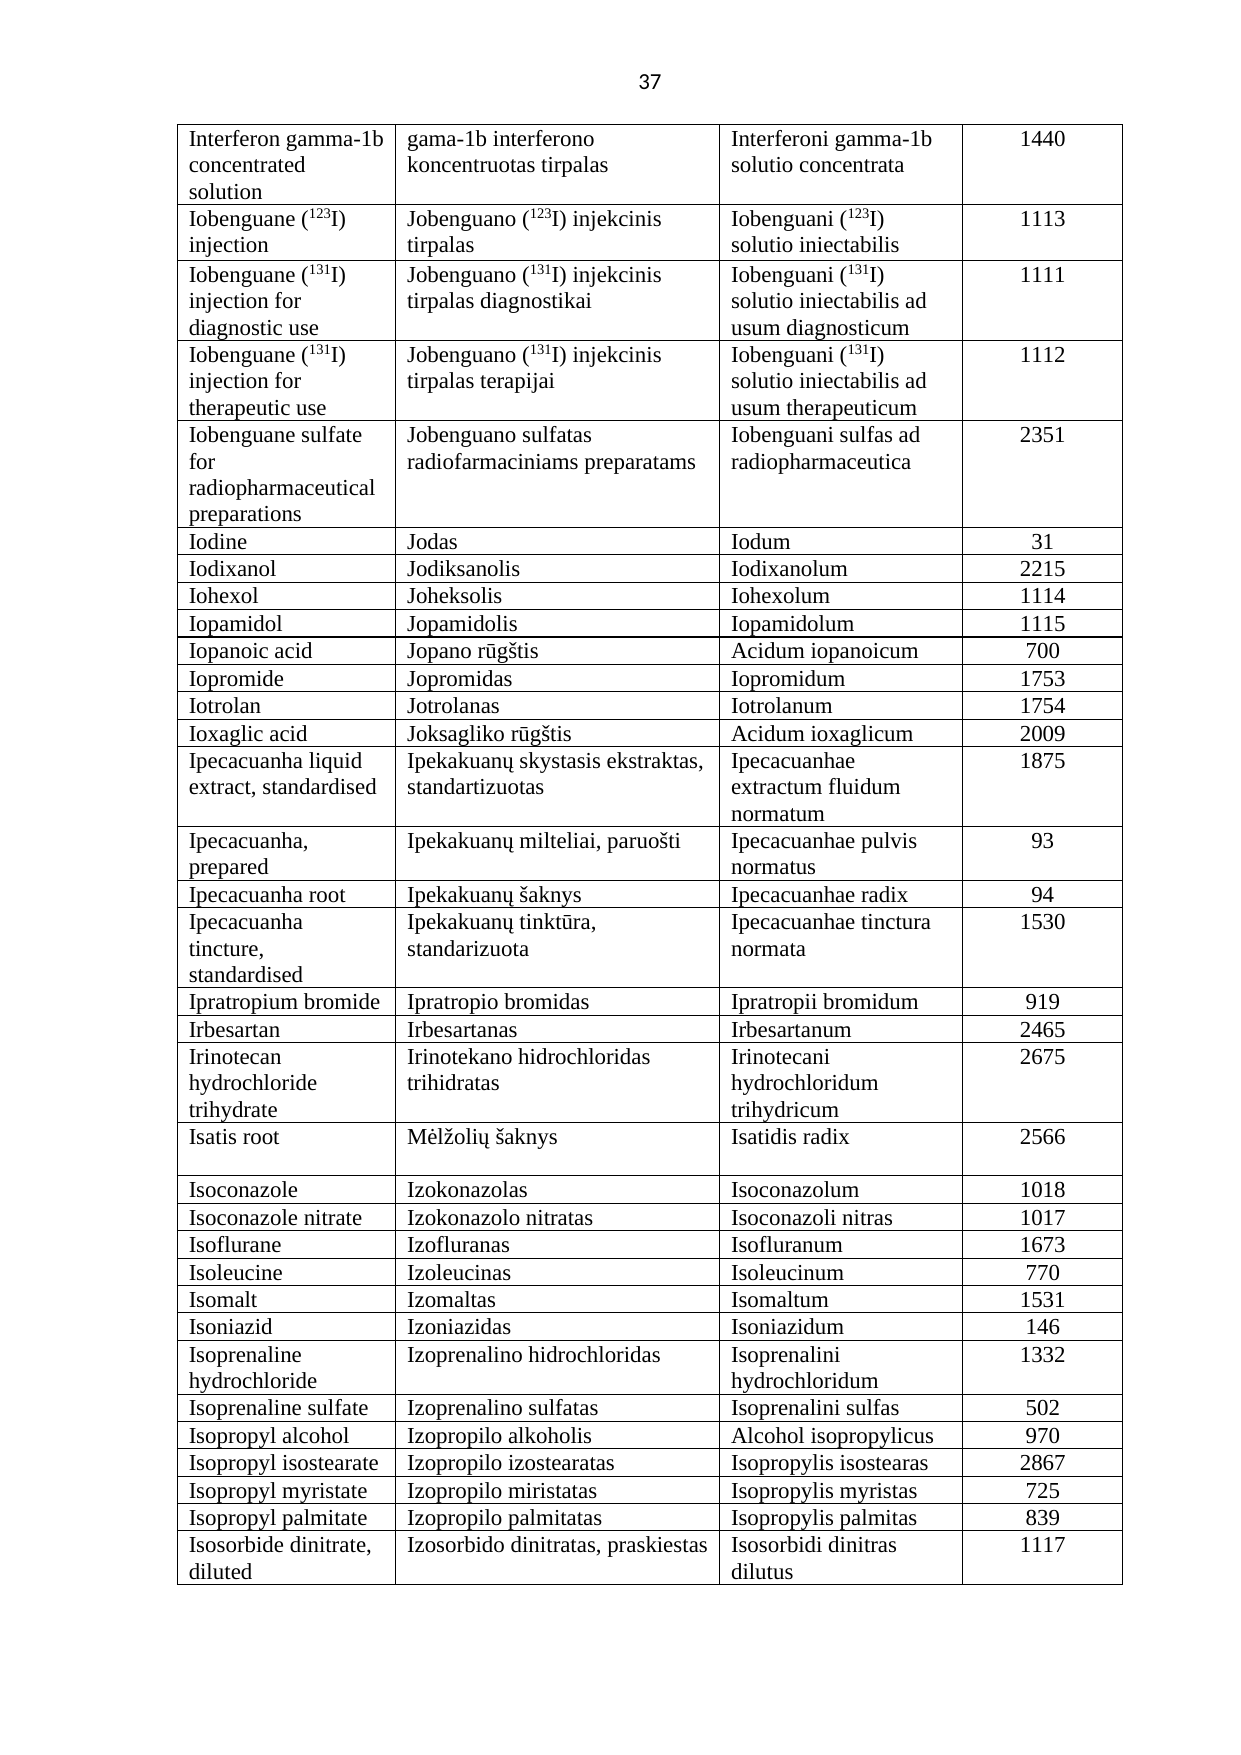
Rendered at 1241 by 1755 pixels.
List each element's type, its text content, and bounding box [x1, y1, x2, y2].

table_cell Ipratropio bromidas [396, 988, 719, 1015]
table_cell Isoconazole nitrate [178, 1204, 395, 1230]
table_cell Izopropilo izostearatas [396, 1449, 719, 1476]
table_cell Ipekakuanų tinktūra, standarizuota [396, 908, 719, 987]
table_cell Ipecacuanha tincture, standardised [178, 908, 395, 987]
table_cell Jobenguano (131I) injekcinis tirpalas diagnostikai [396, 261, 719, 340]
table_cell Joheksolis [396, 583, 719, 609]
table_cell 2351 [963, 421, 1122, 527]
table_cell Izomaltas [396, 1286, 719, 1312]
table_cell 146 [963, 1313, 1122, 1340]
table_cell Irinotekano hidrochloridas trihidratas [396, 1043, 719, 1122]
table_cell Izoniazidas [396, 1313, 719, 1340]
table_cell Isoniazid [178, 1313, 395, 1340]
table_cell Isosorbide dinitrate, diluted [178, 1531, 395, 1584]
table_cell Iopromidum [720, 665, 962, 691]
table_cell Ipecacuanhae radix [720, 881, 962, 907]
table_cell Interferoni gamma-1b solutio concentrata [720, 125, 962, 204]
table_cell 700 [963, 638, 1122, 664]
table_cell 2465 [963, 1016, 1122, 1042]
table_cell Irbesartanas [396, 1016, 719, 1042]
table_cell 1875 [963, 747, 1122, 826]
table_cell Iopamidolum [720, 610, 962, 636]
table_cell Iodixanol [178, 555, 395, 582]
table_cell Iobenguane sulfate for radiopharmaceutical preparations [178, 421, 395, 527]
table_cell Isoleucine [178, 1259, 395, 1285]
table_cell Isoconazoli nitras [720, 1204, 962, 1230]
table_cell 2867 [963, 1449, 1122, 1476]
table_cell Irinotecani hydrochloridum trihydricum [720, 1043, 962, 1122]
table_cell Isofluranum [720, 1231, 962, 1257]
table_cell 1673 [963, 1231, 1122, 1257]
table_cell Iodixanolum [720, 555, 962, 582]
table_cell Isoprenalini hydrochloridum [720, 1341, 962, 1393]
table_cell Ipecacuanha root [178, 881, 395, 907]
table_cell Irinotecan hydrochloride trihydrate [178, 1043, 395, 1122]
table_cell gama-1b interferono koncentruotas tirpalas [396, 125, 719, 204]
table_cell 31 [963, 528, 1122, 554]
table_cell 1114 [963, 583, 1122, 609]
table_cell Jodiksanolis [396, 555, 719, 582]
table_cell 1117 [963, 1531, 1122, 1584]
table_cell Iopromide [178, 665, 395, 691]
table_cell Isopropylis isostearas [720, 1449, 962, 1476]
table_cell Izofluranas [396, 1231, 719, 1257]
table_cell Jopamidolis [396, 610, 719, 636]
table_cell 1112 [963, 341, 1122, 420]
table_cell Izokonazolas [396, 1176, 719, 1203]
table_cell Isatis root [178, 1123, 395, 1175]
table_cell Jobenguano (131I) injekcinis tirpalas terapijai [396, 341, 719, 420]
table_cell Jobenguano (123I) injekcinis tirpalas [396, 205, 719, 260]
table_cell 1332 [963, 1341, 1122, 1393]
table_cell 1113 [963, 205, 1122, 260]
table_cell 2675 [963, 1043, 1122, 1122]
table_cell Jopano rūgštis [396, 638, 719, 664]
table_cell Iodum [720, 528, 962, 554]
table_cell Iotrolanum [720, 692, 962, 718]
table_cell 1530 [963, 908, 1122, 987]
table_cell Ipecacuanhae extractum fluidum normatum [720, 747, 962, 826]
table_cell Izopropilo palmitatas [396, 1504, 719, 1530]
table_cell Isopropyl isostearate [178, 1449, 395, 1476]
table_cell Isoniazidum [720, 1313, 962, 1340]
table_cell Ipekakuanų milteliai, paruošti [396, 827, 719, 880]
table_cell Joksagliko rūgštis [396, 720, 719, 746]
table_cell Iohexolum [720, 583, 962, 609]
table_cell Isosorbidi dinitras dilutus [720, 1531, 962, 1584]
table_cell Izoleucinas [396, 1259, 719, 1285]
table_cell Jodas [396, 528, 719, 554]
table_cell Isomalt [178, 1286, 395, 1312]
table_cell 770 [963, 1259, 1122, 1285]
table_cell 725 [963, 1477, 1122, 1503]
table_cell 2009 [963, 720, 1122, 746]
table_cell Isopropyl myristate [178, 1477, 395, 1503]
table_cell 1115 [963, 610, 1122, 636]
table_cell Iodine [178, 528, 395, 554]
table_cell Iobenguane (123I) injection [178, 205, 395, 260]
table_cell Iobenguani sulfas ad radiopharmaceutica [720, 421, 962, 527]
table_cell Izopropilo miristatas [396, 1477, 719, 1503]
table_cell Ipecacuanhae tinctura normata [720, 908, 962, 987]
table_cell Izoprenalino hidrochloridas [396, 1341, 719, 1393]
table_cell Isoprenalini sulfas [720, 1395, 962, 1421]
table_cell 1754 [963, 692, 1122, 718]
table_cell Iobenguani (123I) solutio iniectabilis [720, 205, 962, 260]
table_cell 1753 [963, 665, 1122, 691]
table_cell Acidum iopanoicum [720, 638, 962, 664]
table_cell Isopropylis myristas [720, 1477, 962, 1503]
table_cell 1111 [963, 261, 1122, 340]
table_cell Ipecacuanhae pulvis normatus [720, 827, 962, 880]
table_cell Isoflurane [178, 1231, 395, 1257]
table_cell Isatidis radix [720, 1123, 962, 1175]
table_cell 919 [963, 988, 1122, 1015]
table_cell Isopropylis palmitas [720, 1504, 962, 1530]
table_cell Isomaltum [720, 1286, 962, 1312]
table_cell Interferon gamma-1b concentrated solution [178, 125, 395, 204]
table_cell Izosorbido dinitratas, praskiestas [396, 1531, 719, 1584]
table_cell Isoleucinum [720, 1259, 962, 1285]
table_cell Jotrolanas [396, 692, 719, 718]
table_cell 1017 [963, 1204, 1122, 1230]
table_cell Isoprenaline hydrochloride [178, 1341, 395, 1393]
table_cell 2566 [963, 1123, 1122, 1175]
table_cell Izoprenalino sulfatas [396, 1395, 719, 1421]
table_cell Ioxaglic acid [178, 720, 395, 746]
table_cell Ipecacuanha liquid extract, standardised [178, 747, 395, 826]
table_cell Ipecacuanha, prepared [178, 827, 395, 880]
table_cell Ipratropium bromide [178, 988, 395, 1015]
table_cell 1018 [963, 1176, 1122, 1203]
table_cell Ipratropii bromidum [720, 988, 962, 1015]
table_cell Iopamidol [178, 610, 395, 636]
table_cell Iopanoic acid [178, 638, 395, 664]
table_cell Jopromidas [396, 665, 719, 691]
table_cell Iohexol [178, 583, 395, 609]
table_cell Ipekakuanų skystasis ekstraktas, standartizuotas [396, 747, 719, 826]
table_cell Mėlžolių šaknys [396, 1123, 719, 1175]
table_cell Jobenguano sulfatas radiofarmaciniams preparatams [396, 421, 719, 527]
table_cell Irbesartanum [720, 1016, 962, 1042]
table_cell Iobenguane (131I) injection for therapeutic use [178, 341, 395, 420]
table_cell Isoconazolum [720, 1176, 962, 1203]
table_cell Izokonazolo nitratas [396, 1204, 719, 1230]
table_cell Isopropyl alcohol [178, 1422, 395, 1448]
table_cell 93 [963, 827, 1122, 880]
table_cell Izopropilo alkoholis [396, 1422, 719, 1448]
table_cell 970 [963, 1422, 1122, 1448]
table_cell 1531 [963, 1286, 1122, 1312]
table_cell Iobenguane (131I) injection for diagnostic use [178, 261, 395, 340]
table_cell Alcohol isopropylicus [720, 1422, 962, 1448]
table_cell 502 [963, 1395, 1122, 1421]
table_cell Ipekakuanų šaknys [396, 881, 719, 907]
table_cell 2215 [963, 555, 1122, 582]
table_cell Isoprenaline sulfate [178, 1395, 395, 1421]
table_cell Isoconazole [178, 1176, 395, 1203]
table_cell Iotrolan [178, 692, 395, 718]
table_cell Iobenguani (131I) solutio iniectabilis ad usum diagnosticum [720, 261, 962, 340]
table_cell 1440 [963, 125, 1122, 204]
table_cell Isopropyl palmitate [178, 1504, 395, 1530]
table_cell Irbesartan [178, 1016, 395, 1042]
table_cell 94 [963, 881, 1122, 907]
table_cell 839 [963, 1504, 1122, 1530]
table_cell Iobenguani (131I) solutio iniectabilis ad usum therapeuticum [720, 341, 962, 420]
table_cell Acidum ioxaglicum [720, 720, 962, 746]
